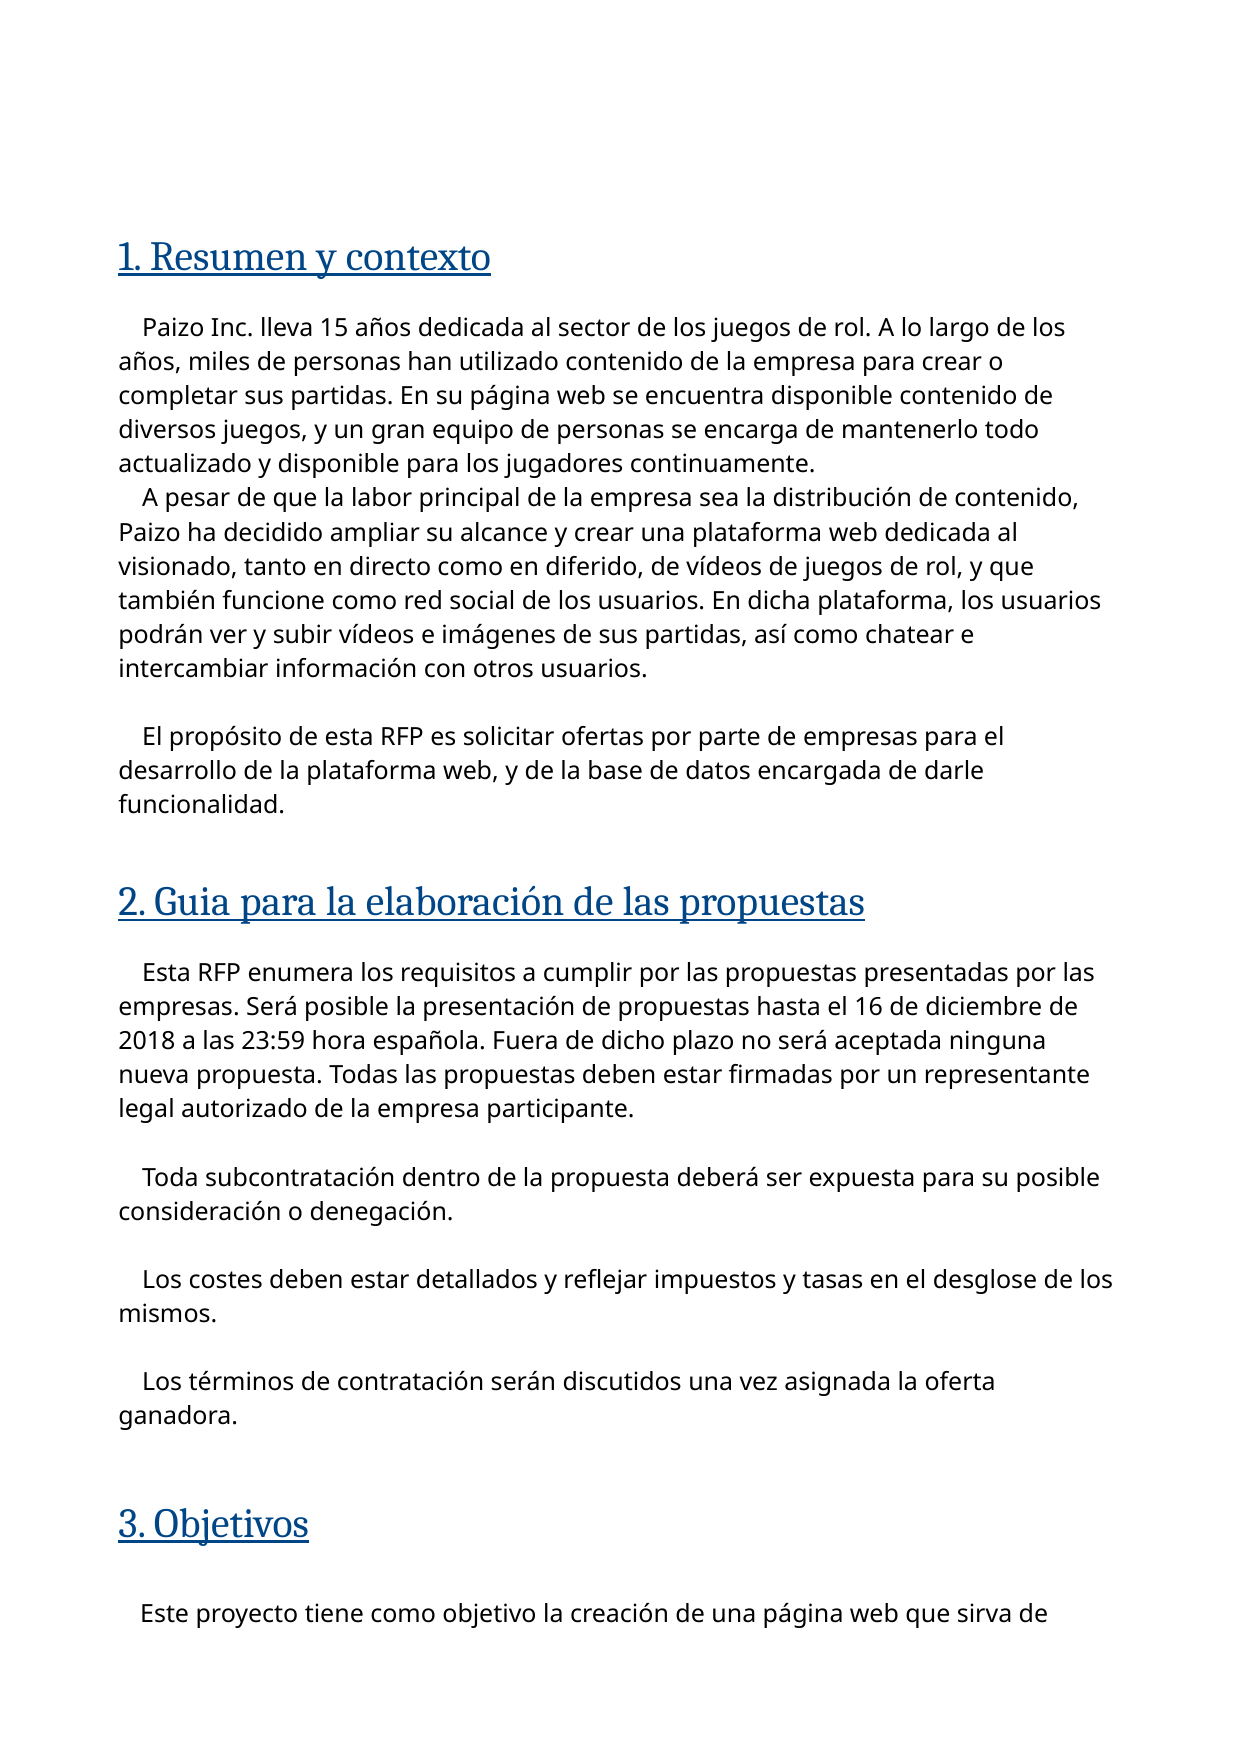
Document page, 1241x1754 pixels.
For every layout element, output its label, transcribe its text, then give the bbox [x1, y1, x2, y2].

text Este proyecto tiene como objetivo la creación de una página web que sirva de [118, 1596, 1122, 1630]
text 3. Objetivos [118, 1500, 1122, 1548]
text A pesar de que la labor principal de la empresa sea la distribución de contenido, Paizo ha decidido ampliar su alcance y crear una plataforma web dedicada al visionado, tanto en directo como en diferido, de vídeos de juegos de rol, y que también funcione como red social de los usuarios. En dicha plataforma, los usuarios podrán ver y subir vídeos e imágenes de sus partidas, así como chatear e intercambiar información con otros usuarios. [118, 480, 1122, 684]
text 1. Resumen y contexto [118, 233, 1122, 281]
text El propósito de esta RFP es solicitar ofertas por parte de empresas para el desarrollo de la plataforma web, y de la base de datos encargada de darle funcionalidad. [118, 718, 1122, 821]
text Toda subcontratación dentro de la propuesta deberá ser expuesta para su posible consideración o denegación. [118, 1159, 1122, 1227]
text 2. Guia para la elaboración de las propuestas [118, 878, 1122, 926]
text Esta RFP enumera los requisitos a cumplir por las propuestas presentadas por las empresas. Será posible la presentación de propuestas hasta el 16 de diciembre de 2018 a las 23:59 hora española. Fuera de dicho plazo no será aceptada ninguna nueva propuesta. Todas las propuestas deben estar firmadas por un representante legal autorizado de la empresa participante. [118, 955, 1122, 1125]
text Los términos de contratación serán discutidos una vez asignada la oferta ganadora. [118, 1364, 1122, 1432]
text Los costes deben estar detallados y reflejar impuestos y tasas en el desglose de los mismos. [118, 1261, 1122, 1329]
text Paizo Inc. lleva 15 años dedicada al sector de los juegos de rol. A lo largo de los años, miles de personas han utilizado contenido de la empresa para crear o completar sus partidas. En su página web se encuentra disponible contenido de diversos juegos, y un gran equipo de personas se encarga de mantenerlo todo actualizado y disponible para los jugadores continuamente. [118, 310, 1122, 480]
